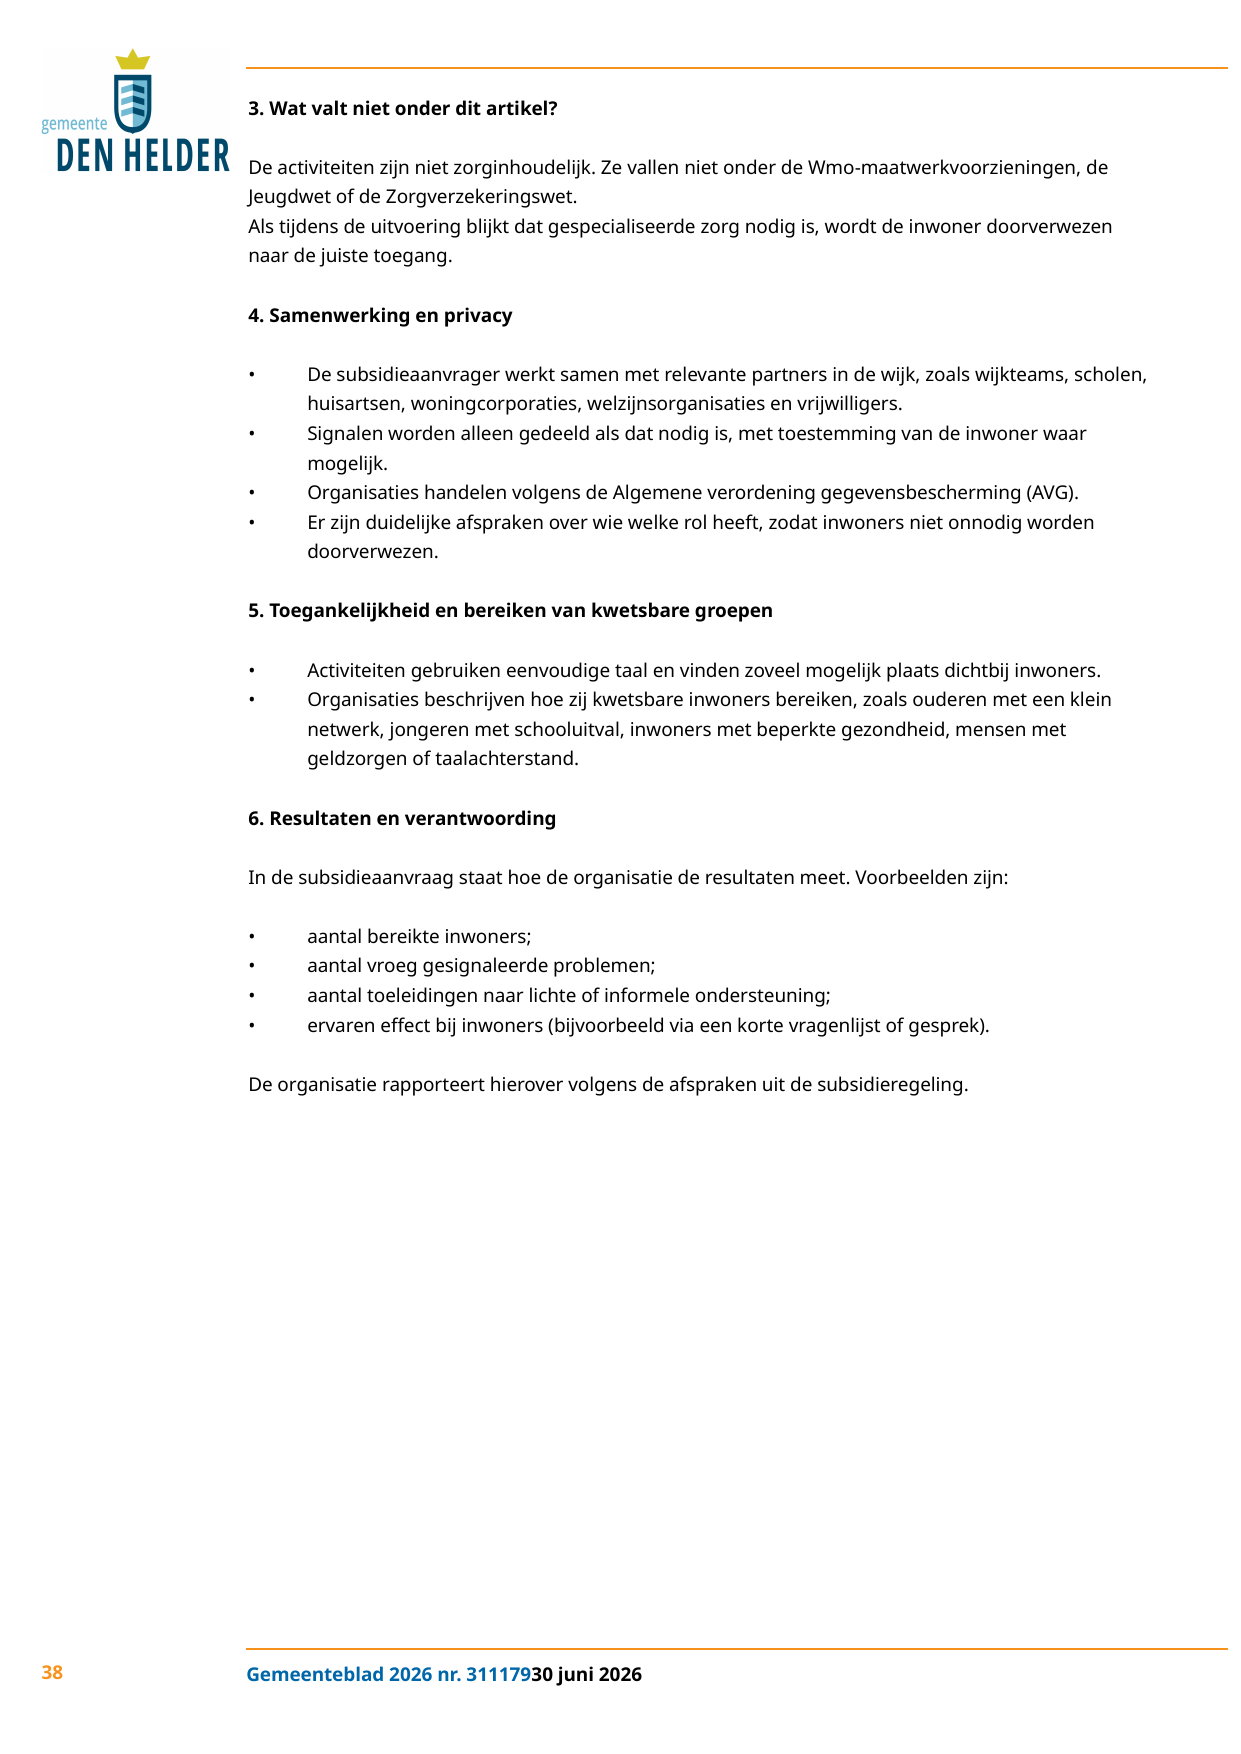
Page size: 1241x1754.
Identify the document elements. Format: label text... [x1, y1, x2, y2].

picture [41, 47, 231, 172]
list Signalen worden alleen gedeeld als dat nodig is, met toestemming van de inwoner waar mogelijk. [248, 420, 1152, 476]
text 6. Resultaten en verantwoording [248, 805, 1152, 831]
text De organisatie rapporteert hierover volgens de afspraken uit de subsidieregeling. [248, 1071, 1152, 1097]
list Organisaties beschrijven hoe zij kwetsbare inwoners bereiken, zoals ouderen met een klein netwerk, jongeren met schooluitval, inwoners met beperkte gezondheid, mensen met geldzorgen of taalachterstand. [248, 686, 1152, 771]
list Organisaties handelen volgens de Algemene verordening gegevensbescherming (AVG). [248, 479, 1152, 505]
list Er zijn duidelijke afspraken over wie welke rol heeft, zodat inwoners niet onnodig worden doorverwezen. [248, 509, 1152, 564]
list De subsidieaanvrager werkt samen met relevante partners in de wijk, zoals wijkteams, scholen, huisartsen, woningcorporaties, welzijnsorganisaties en vrijwilligers. [248, 361, 1152, 416]
picture [100, 154, 106, 172]
list Activiteiten gebruiken eenvoudige taal en vinden zoveel mogelijk plaats dichtbij inwoners. [248, 657, 1152, 683]
text 5. Toegankelijkheid en bereiken van kwetsbare groepen [248, 598, 1152, 623]
text 4. Samenwerking en privacy [248, 302, 1152, 328]
text In de subsidieaanvraag staat hoe de organisatie de resultaten meet. Voorbeelden zijn: [248, 864, 1152, 890]
text 3. Wat valt niet onder dit artikel? [248, 95, 1152, 121]
picture [63, 144, 68, 165]
list ervaren effect bij inwoners (bijvoorbeeld via een korte vragenlijst of gesprek). [248, 1012, 1152, 1038]
picture [220, 160, 224, 172]
picture [182, 144, 187, 165]
text De activiteiten zijn niet zorginhoudelijk. Ze vallen niet onder de Wmo‑maatwerkvoorzieningen, de Jeugdwet of de Zorgverzekeringswet. [248, 154, 1152, 209]
list aantal vroeg gesignaleerde problemen; [248, 953, 1152, 978]
list aantal bereikte inwoners; [248, 923, 1152, 949]
picture [130, 157, 135, 172]
list aantal toeleidingen naar lichte of informele ondersteuning; [248, 982, 1152, 1008]
text Als tijdens de uitvoering blijkt dat gespecialiseerde zorg nodig is, wordt de inwoner doorverwezen naar de juiste toegang. [248, 213, 1152, 268]
